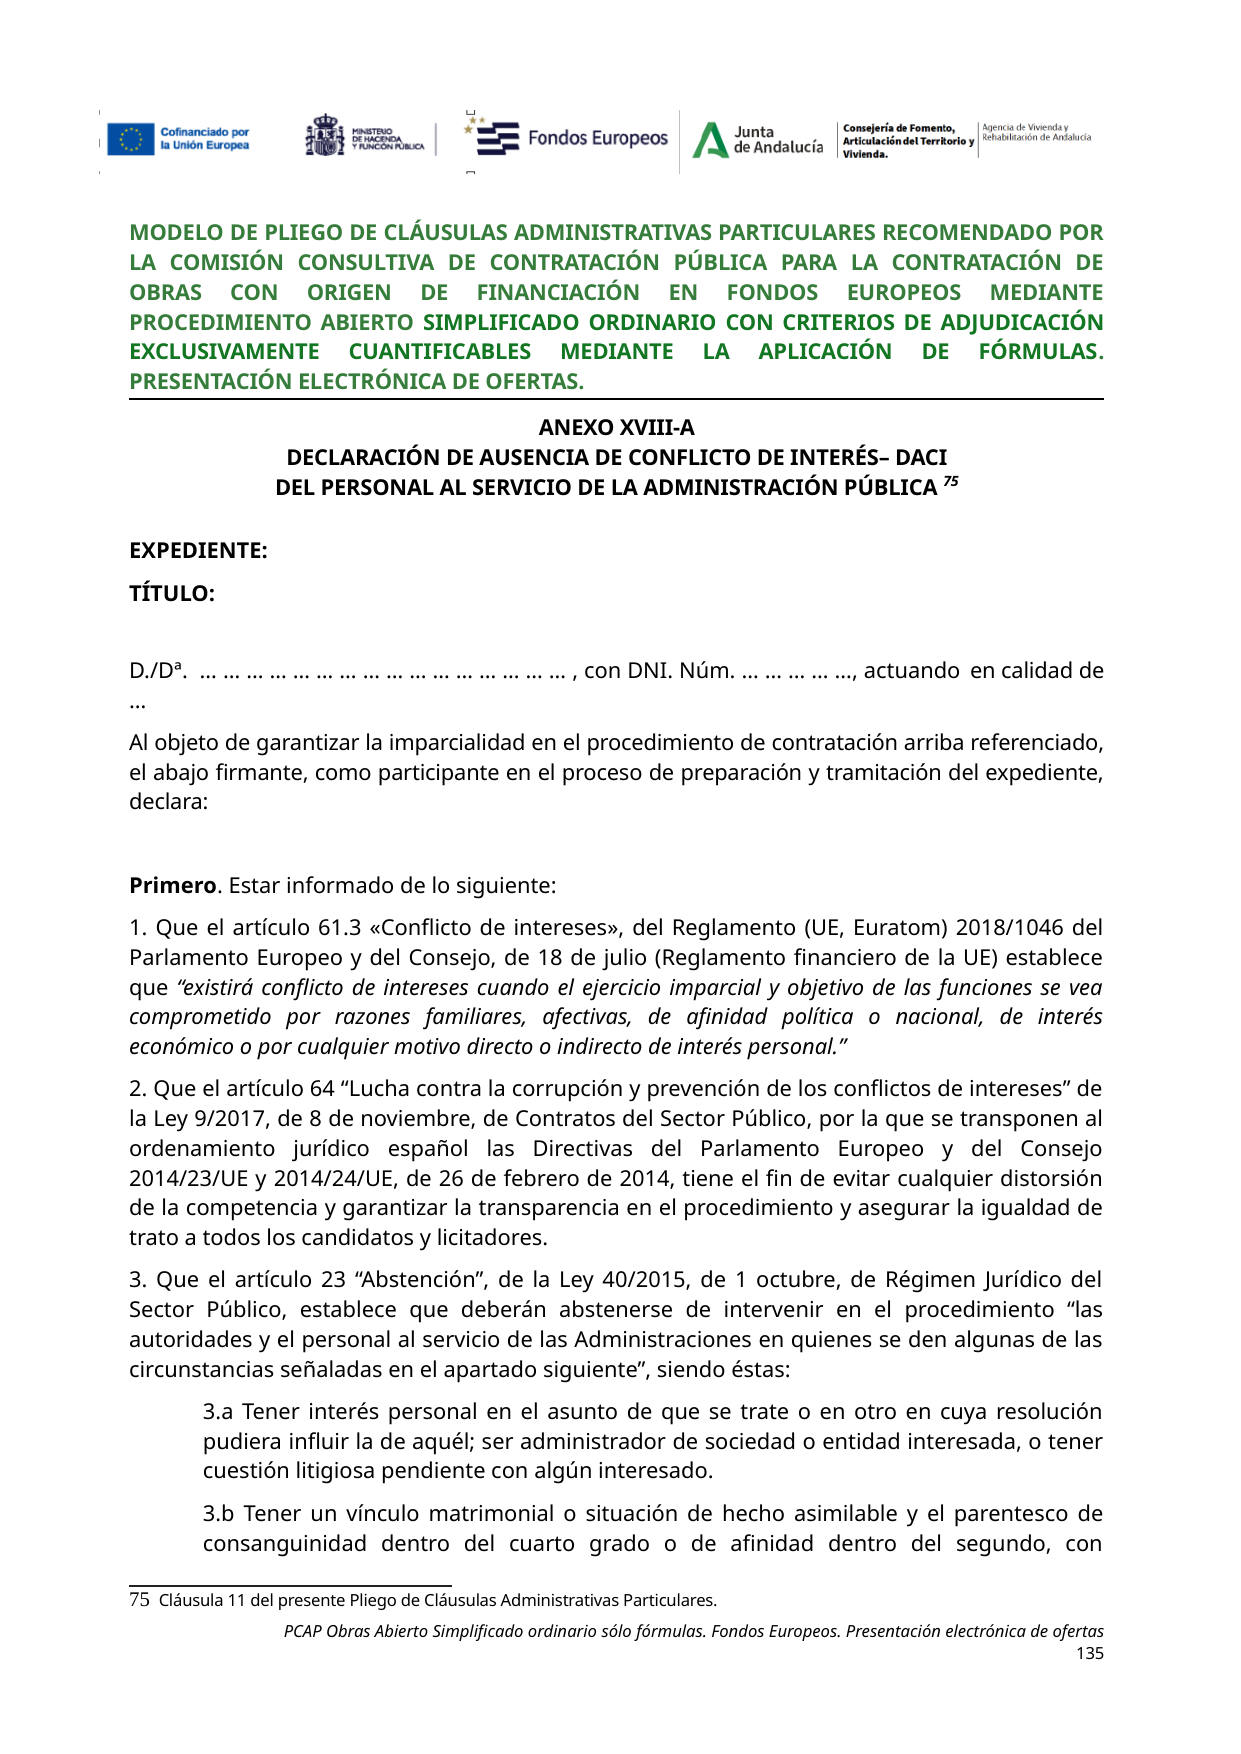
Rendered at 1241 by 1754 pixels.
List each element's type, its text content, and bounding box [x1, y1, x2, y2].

text TÍTULO: [129, 577, 1104, 607]
text MODELO DE PLIEGO DE CLÁUSULAS ADMINISTRATIVAS PARTICULARES RECOMENDADO POR LA COMISIÓN CONSULTIVA DE CONTRATACIÓN PÚBLICA PARA LA CONTRATACIÓN DE OBRAS CON ORIGEN DE FINANCIACIÓN EN FONDOS EUROPEOS MEDIANTE PROCEDIMIENTO ABIERTO SIMPLIFICADO ORDINARIO CON CRITERIOS DE ADJUDICACIÓN EXCLUSIVAMENTE CUANTIFICABLES MEDIANTE LA APLICACIÓN DE FÓRMULAS. PRESENTACIÓN ELECTRÓNICA DE OFERTAS. [129, 217, 1104, 398]
text DEL PERSONAL AL SERVICIO DE LA ADMINISTRACIÓN PÚBLICA [129, 471, 1104, 501]
text EXPEDIENTE: [129, 535, 1104, 565]
text 3. Que el artículo 23 “Abstención”, de la Ley 40/2015, de 1 octubre, de Régimen Jurídico del Sector Público, establece que deberán abstenerse de intervenir en el procedimiento “las autoridades y el personal al servicio de las Administraciones en quienes se den algunas de las circunstancias señaladas en el apartado siguiente”, siendo éstas: [129, 1264, 1104, 1383]
text 3.a Tener interés personal en el asunto de que se trate o en otro en cuya resolución pudiera influir la de aquél; ser administrador de sociedad o entidad interesada, o tener cuestión litigiosa pendiente con algún interesado. [203, 1396, 1104, 1485]
text D./Dª. … … … … … … … … … … … … … … … … , con DNI. Núm. … … … … …, actuando en calidad de … [129, 655, 1104, 714]
text 3.b Tener un vínculo matrimonial o situación de hecho asimilable y el parentesco de consanguinidad dentro del cuarto grado o de afinidad dentro del segundo, con [203, 1498, 1104, 1557]
text DECLARACIÓN DE AUSENCIA DE CONFLICTO DE INTERÉS– DACI [129, 442, 1104, 471]
text Primero. Estar informado de lo siguiente: [129, 870, 1104, 899]
text Al objeto de garantizar la imparcialidad en el procedimiento de contratación arriba referenciado, el abajo firmante, como participante en el proceso de preparación y tramitación del expediente, declara: [129, 727, 1104, 816]
text ANEXO XVIII-A [129, 412, 1104, 442]
picture [99, 107, 1104, 174]
text Cláusula 11 del presente Pliego de Cláusulas Administrativas Particulares. [129, 1587, 1104, 1611]
text 2. Que el artículo 64 “Lucha contra la corrupción y prevención de los conflictos de intereses” de la Ley 9/2017, de 8 de noviembre, de Contratos del Sector Público, por la que se transponen al ordenamiento jurídico español las Directivas del Parlamento Europeo y del Consejo 2014/23/UE y 2014/24/UE, de 26 de febrero de 2014, tiene el fin de evitar cualquier distorsión de la competencia y garantizar la transparencia en el procedimiento y asegurar la igualdad de trato a todos los candidatos y licitadores. [129, 1073, 1104, 1252]
text 1. Que el artículo 61.3 «Conflicto de intereses», del Reglamento (UE, Euratom) 2018/1046 del Parlamento Europeo y del Consejo, de 18 de julio (Reglamento financiero de la UE) establece que “existirá conflicto de intereses cuando el ejercicio imparcial y objetivo de las funciones se vea comprometido por razones familiares, afectivas, de afinidad política o nacional, de interés económico o por cualquier motivo directo o indirecto de interés personal.” [129, 912, 1104, 1061]
